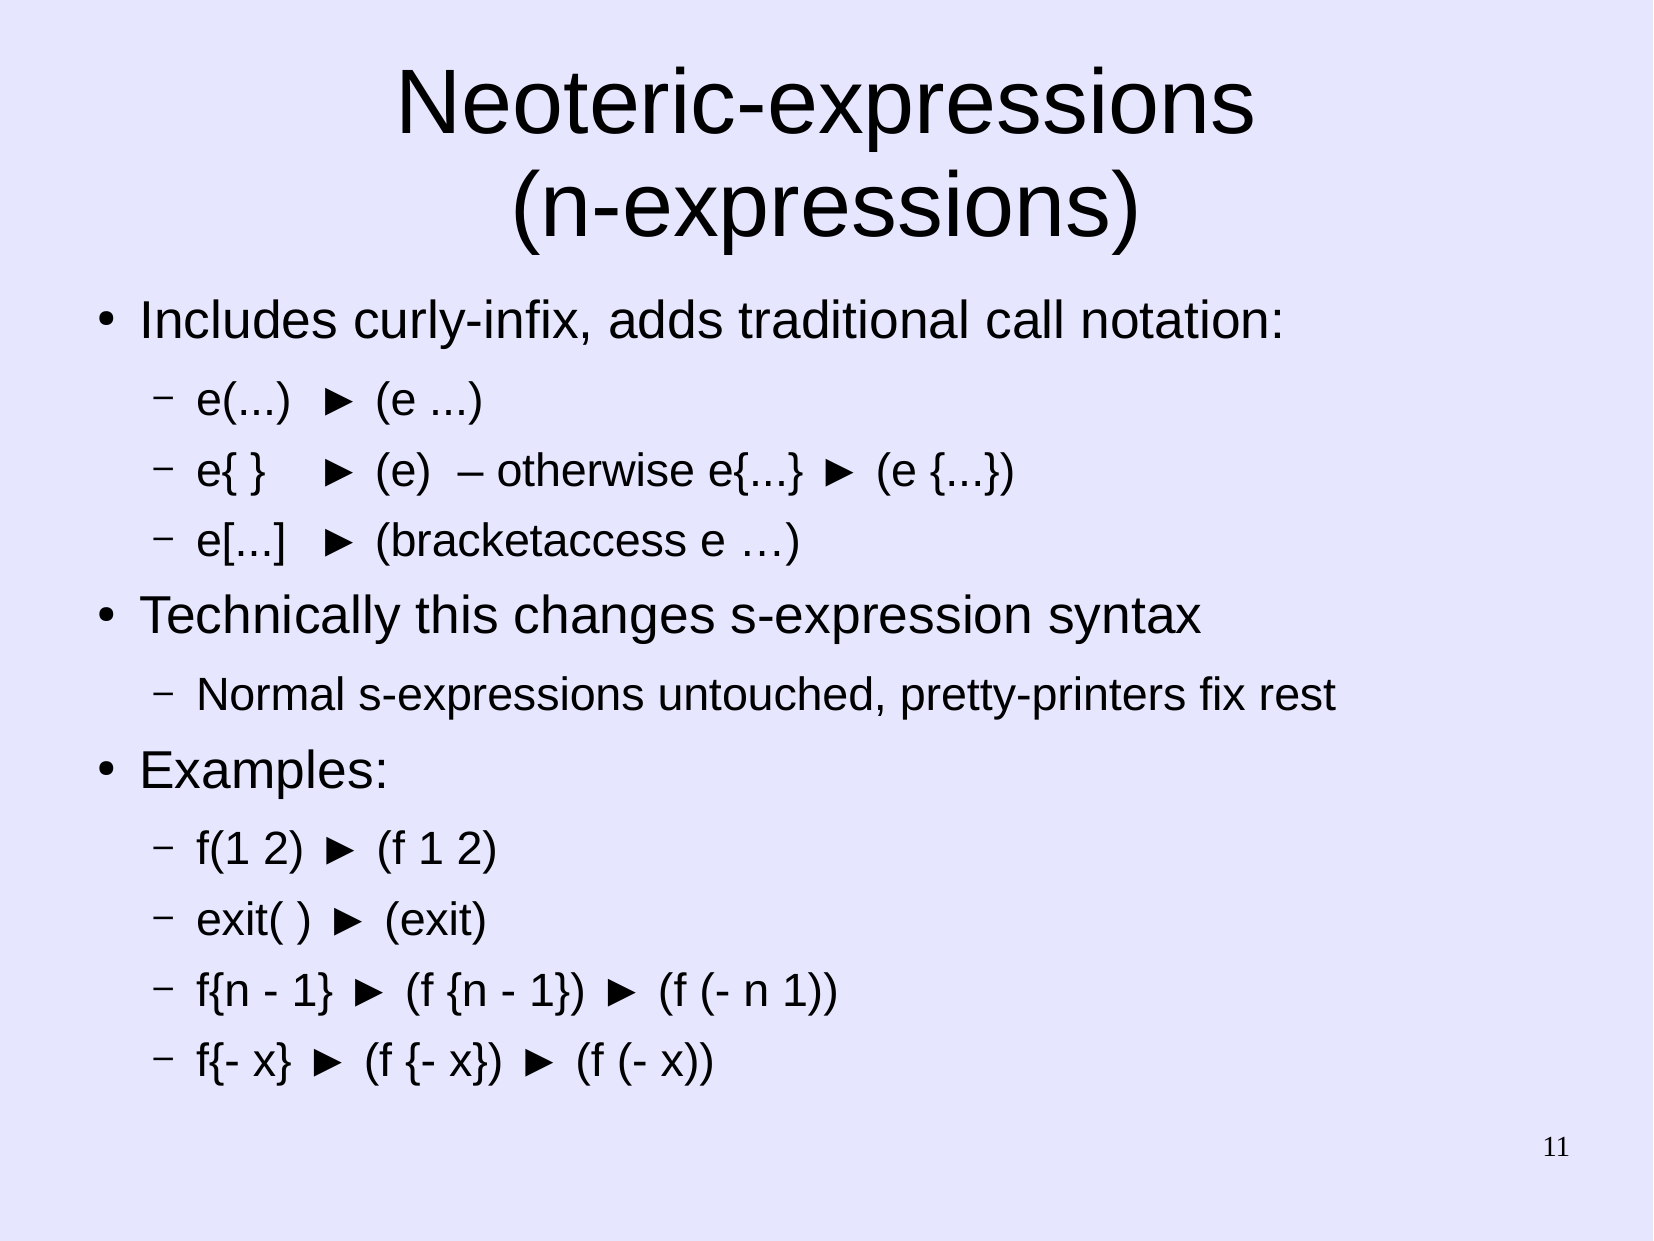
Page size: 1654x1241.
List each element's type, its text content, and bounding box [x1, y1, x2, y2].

title Neoteric-expressions (n-expressions) [82, 49, 1571, 257]
list Includes curly-infix, adds traditional call notation: e(...) ► (e ...) e{ } ► (e) – otherwise e{...} ► (e {...}) e[...] ► (bracketaccess e …) Technically this changes s-expression syntax Normal s-expressions untouched, pretty-printers fix rest Examples: f(1 2) ► (f 1 2) exit( ) ► (exit) f{n - 1} ► (f {n - 1}) ► (f (- n 1)) f{- x} ► (f {- x}) ► (f (- x)) [82, 290, 1576, 1096]
